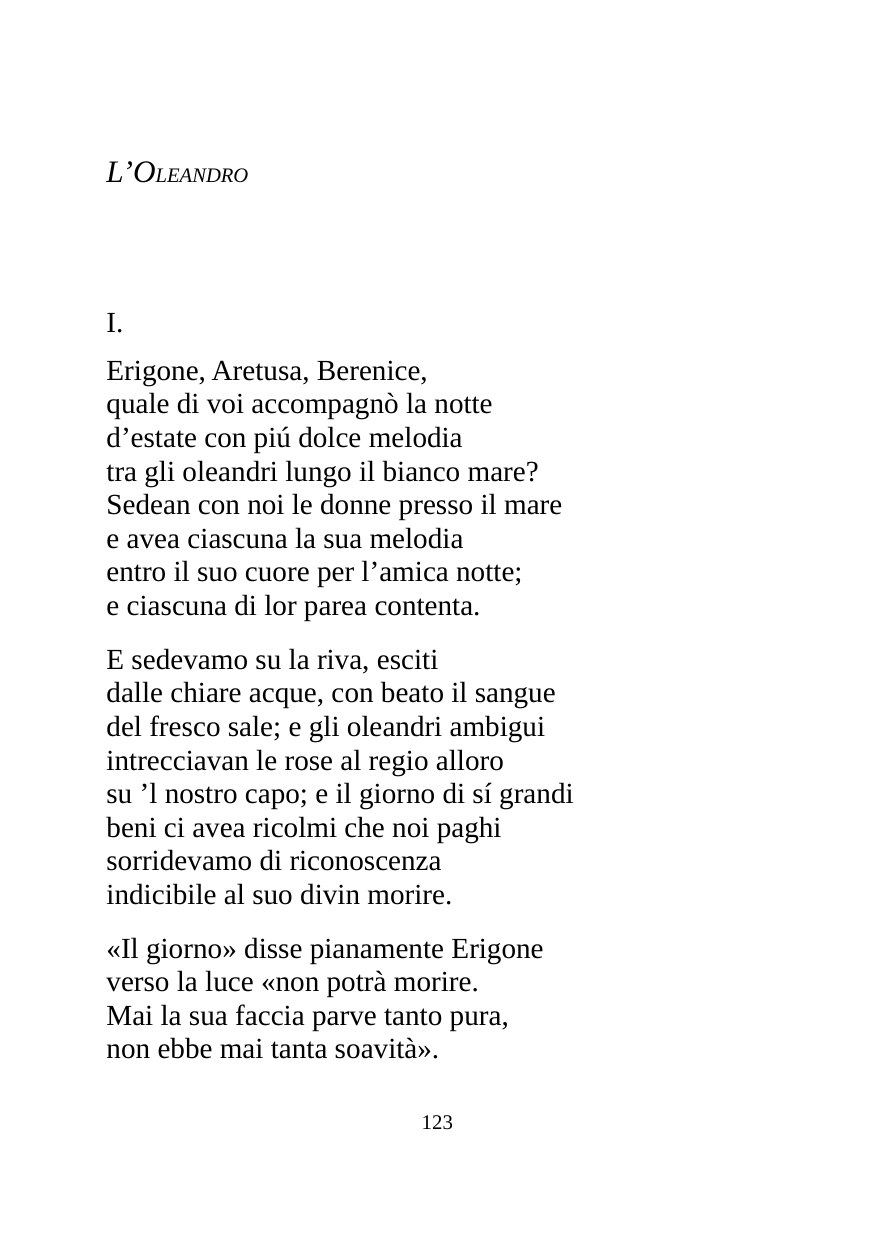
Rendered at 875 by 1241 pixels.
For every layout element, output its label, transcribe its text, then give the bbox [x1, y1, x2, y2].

text d’estate con piú dolce melodia [106, 420, 768, 454]
text beni ci avea ricolmi che noi paghi [106, 810, 768, 843]
text su ’l nostro capo; e il giorno di sí grandi [106, 776, 768, 810]
text entro il suo cuore per l’amica notte; [106, 554, 768, 588]
text tra gli oleandri lungo il bianco mare? [106, 454, 768, 487]
subtitle I. [106, 305, 768, 338]
text «Il giorno» disse pianamente Erigone [106, 931, 768, 964]
text sorridevamo di riconoscenza [106, 843, 768, 877]
text quale di voi accompagnò la notte [106, 387, 768, 420]
text indicibile al suo divin morire. [106, 877, 768, 910]
text del fresco sale; e gli oleandri ambigui [106, 709, 768, 743]
text E sedevamo su la riva, esciti [106, 642, 768, 676]
text intrecciavan le rose al regio alloro [106, 743, 768, 776]
text dalle chiare acque, con beato il sangue [106, 676, 768, 709]
text Erigone, Aretusa, Berenice, [106, 353, 768, 387]
text verso la luce «non potrà morire. [106, 964, 768, 998]
text e ciascuna di lor parea contenta. [106, 588, 768, 621]
subtitle L’Oleandro [106, 153, 768, 189]
text Sedean con noi le donne presso il mare [106, 487, 768, 521]
text non ebbe mai tanta soavità». [106, 1032, 768, 1065]
text Mai la sua faccia parve tanto pura, [106, 998, 768, 1032]
text e avea ciascuna la sua melodia [106, 521, 768, 554]
